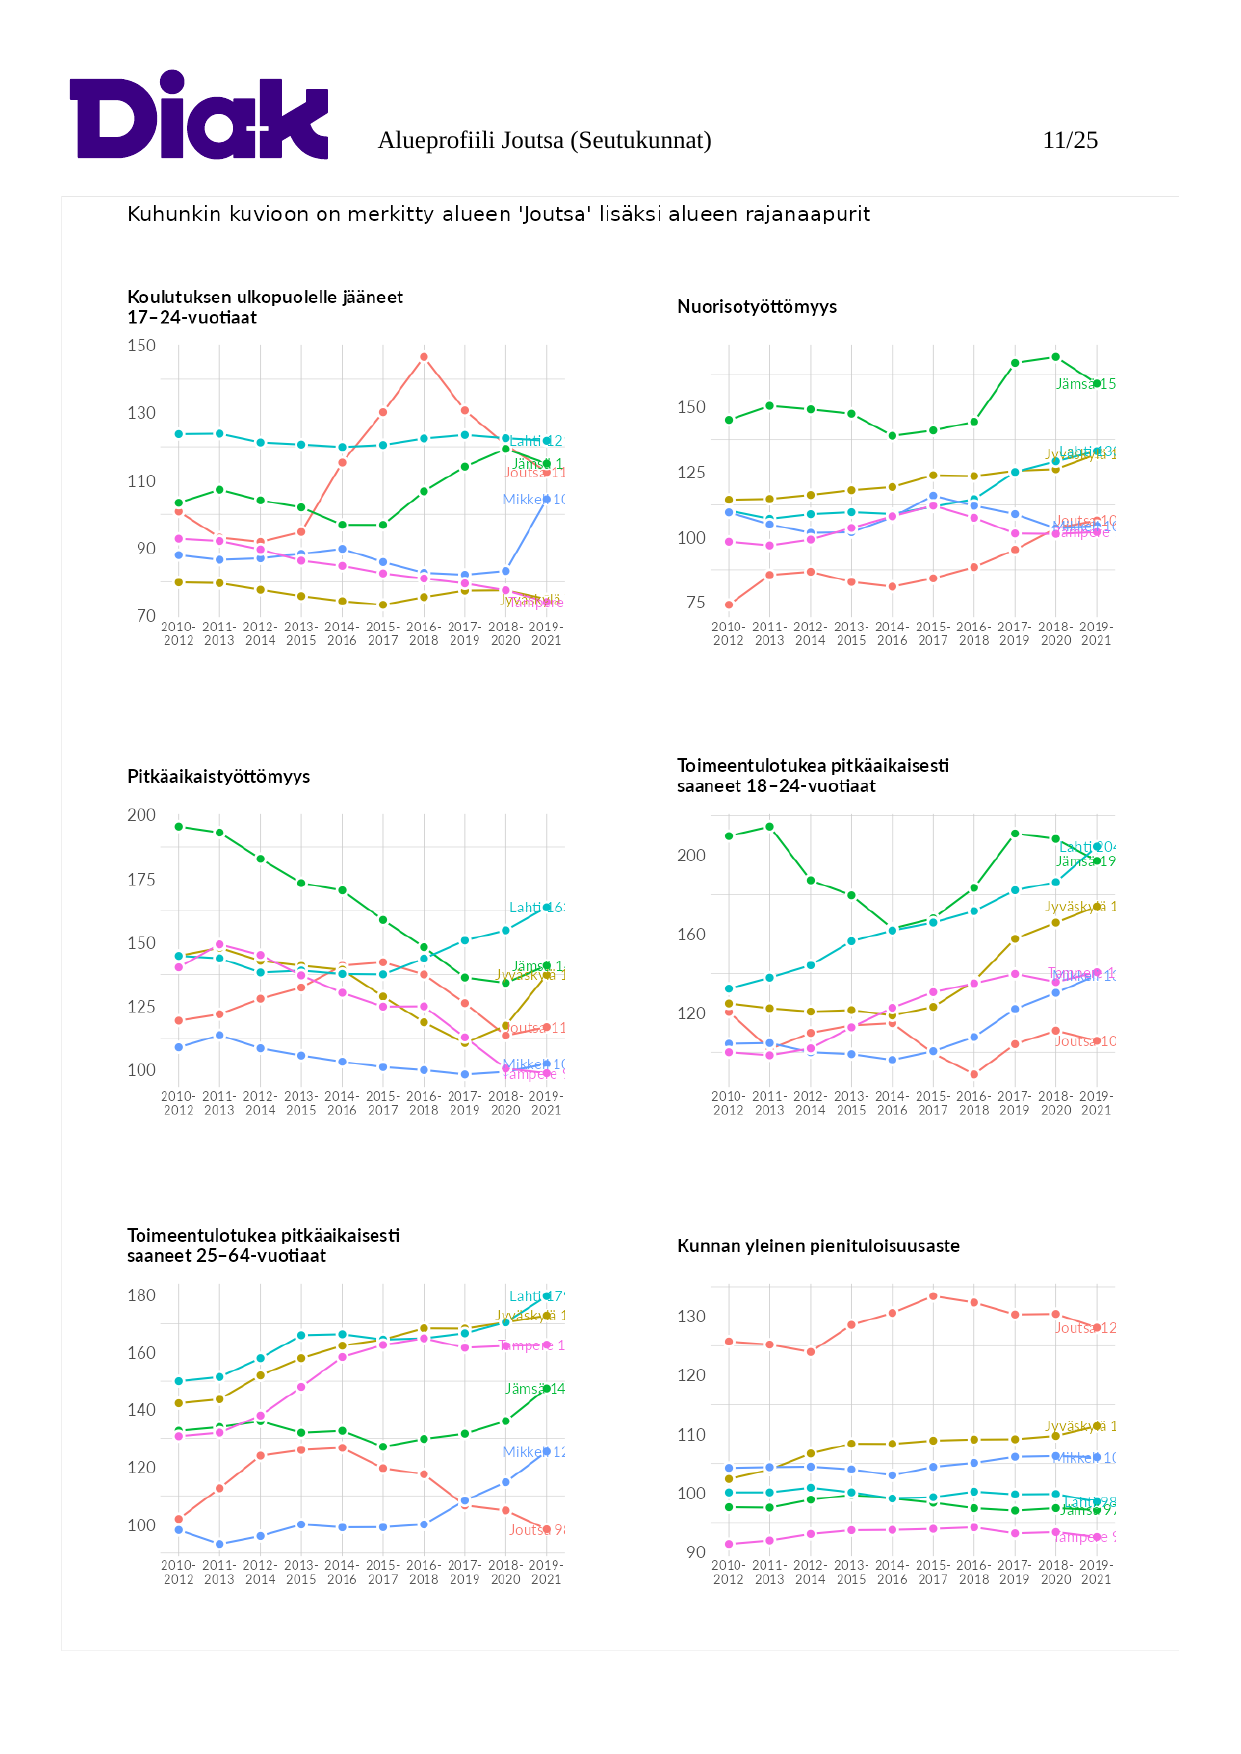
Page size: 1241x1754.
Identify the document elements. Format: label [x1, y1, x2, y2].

picture [61, 196, 1179, 1651]
